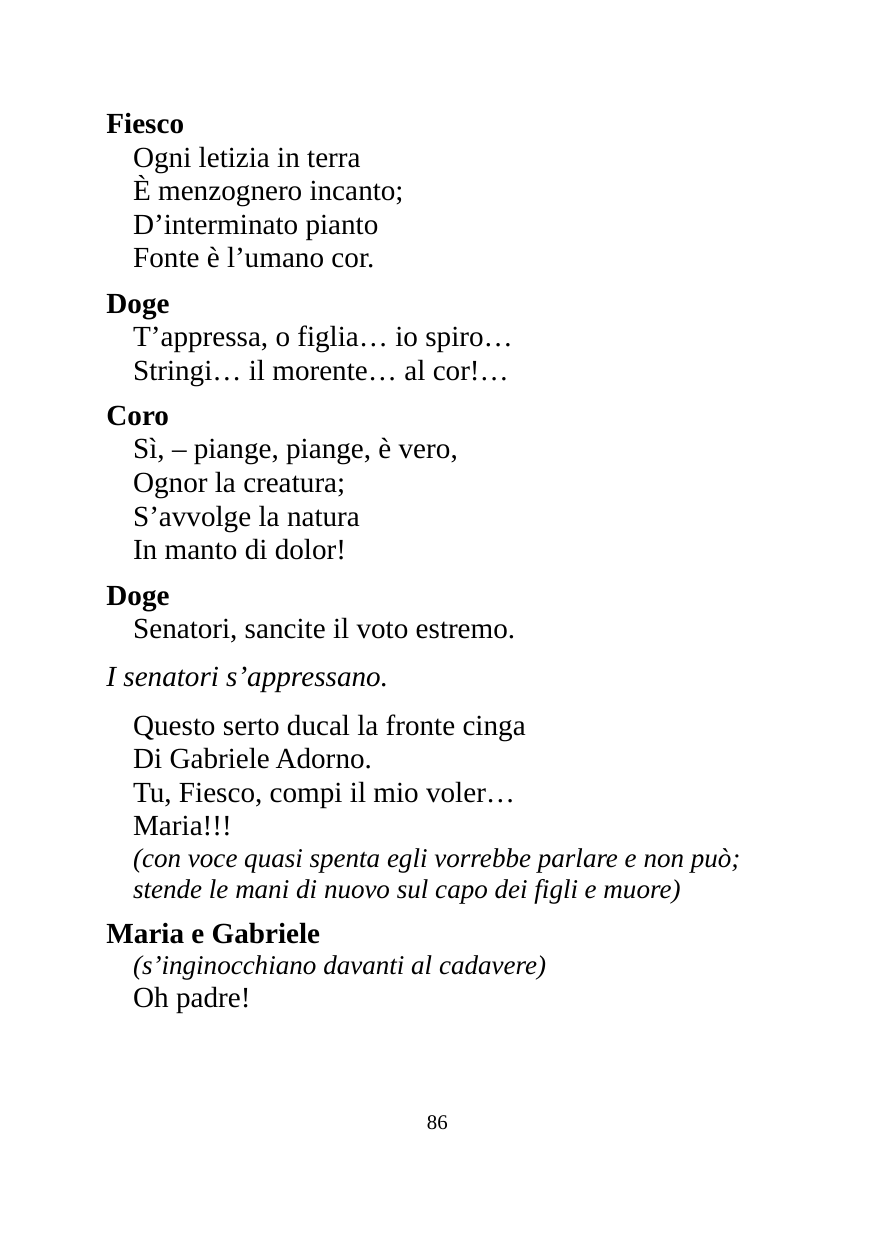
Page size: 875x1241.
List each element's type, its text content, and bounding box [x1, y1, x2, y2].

text Fiesco [106, 106, 768, 140]
text Coro [106, 398, 768, 432]
text Sì, – piange, piange, è vero, Ognor la creatura; S’avvolge la natura In manto di dolor! [133, 432, 768, 566]
text Questo serto ducal la fronte cinga Di Gabriele Adorno. Tu, Fiesco, compi il mio voler… Maria!!! (con voce quasi spenta egli vorrebbe parlare e non può; stende le mani di nuovo sul capo dei figli e muore) [133, 708, 768, 904]
text Maria e Gabriele [106, 916, 768, 949]
text Doge [106, 286, 768, 319]
text Doge [106, 578, 768, 611]
text Ogni letizia in terra È menzognero incanto; D’interminato pianto Fonte è l’umano cor. [133, 140, 768, 274]
text I senatori s’appressano. [106, 659, 768, 693]
text (s’inginocchiano davanti al cadavere) Oh padre! [133, 949, 768, 1014]
text T’appressa, o figlia… io spiro… Stringi… il morente… al cor!… [133, 319, 768, 386]
text Senatori, sancite il voto estremo. [133, 611, 768, 645]
